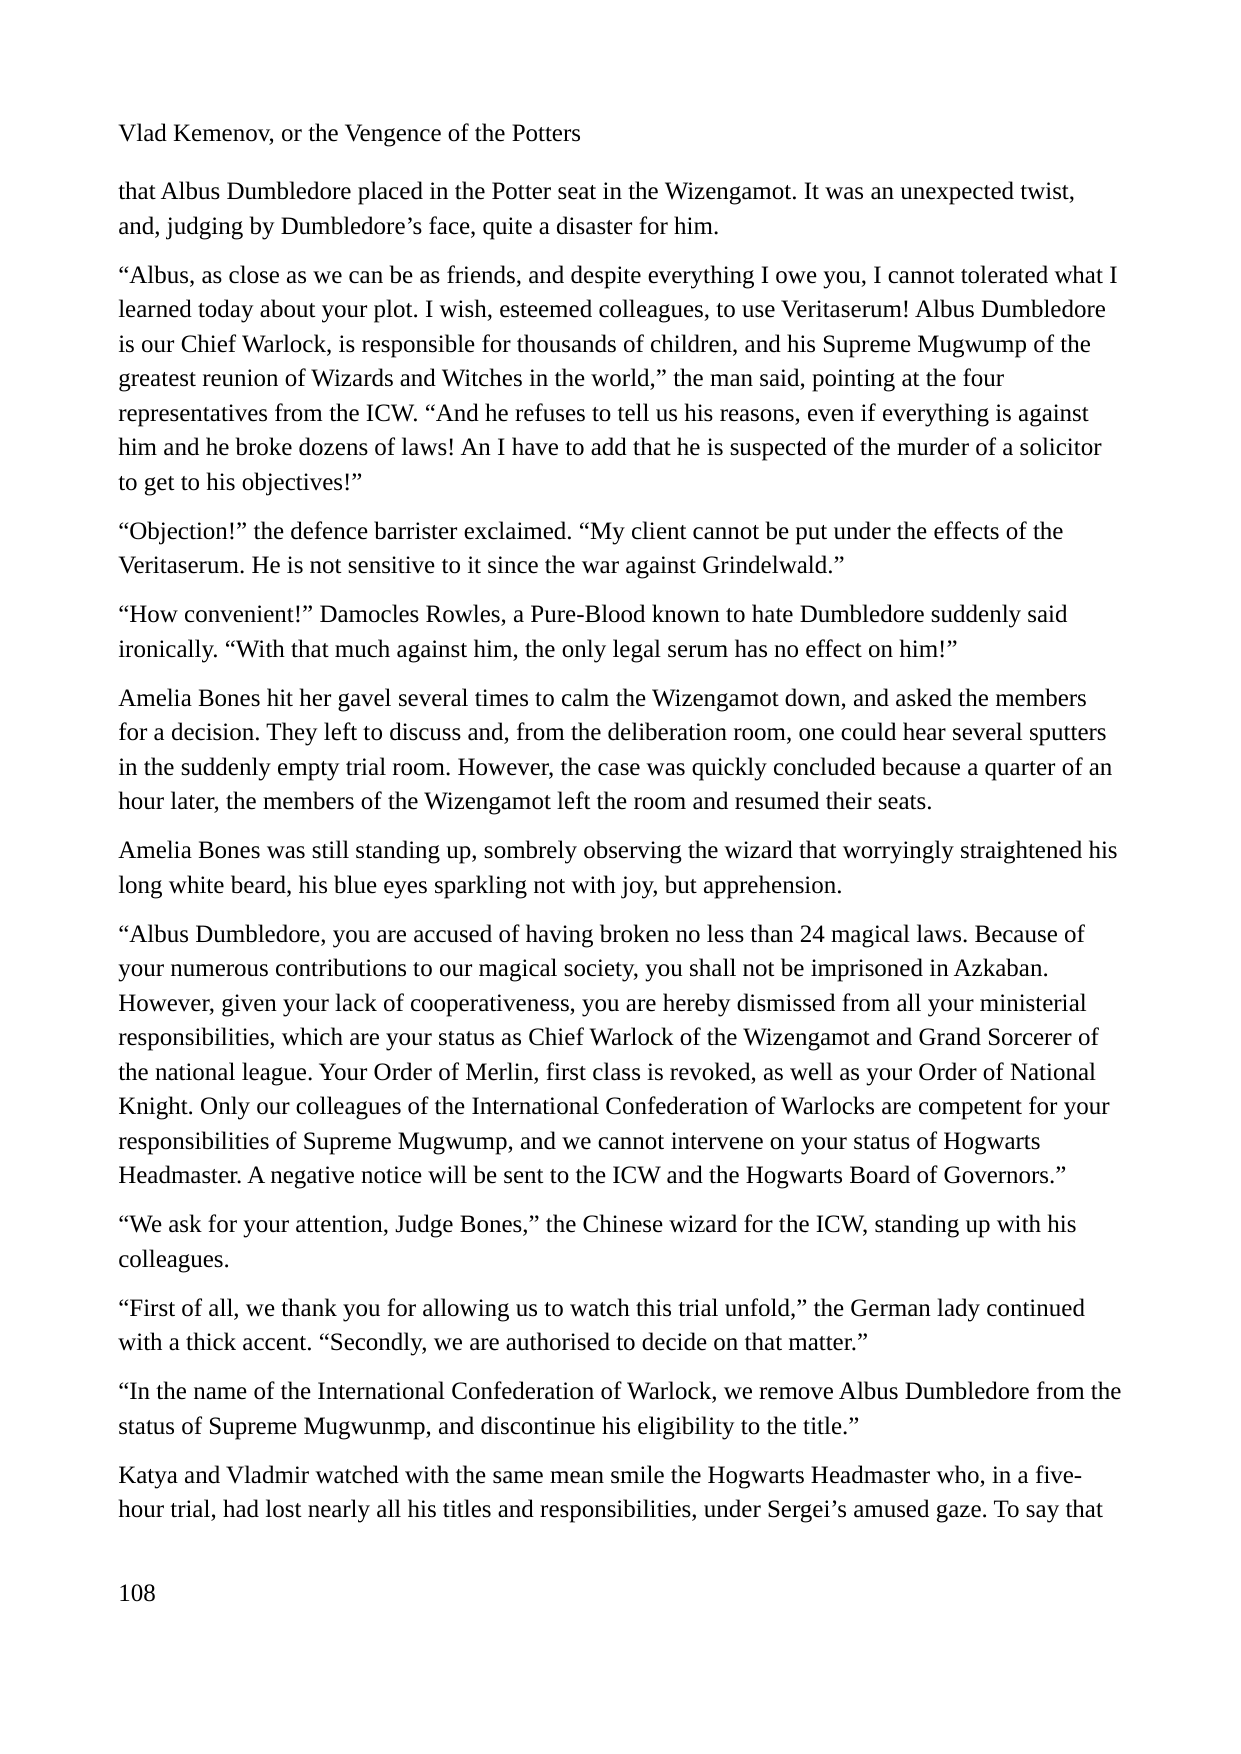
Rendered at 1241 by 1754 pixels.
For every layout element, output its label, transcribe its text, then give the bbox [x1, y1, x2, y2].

text “How convenient!” Damocles Rowles, a Pure-Blood known to hate Dumbledore suddenly said ironically. “With that much against him, the only legal serum has no effect on him!” [118, 599, 1122, 663]
text “Objection!” the defence barrister exclaimed. “My client cannot be put under the effects of the Veritaserum. He is not sensitive to it since the war against Grindelwald.” [118, 516, 1122, 579]
text Amelia Bones hit her gavel several times to calm the Wizengamot down, and asked the members for a decision. They left to discuss and, from the deliberation room, one could hear several sputters in the suddenly empty trial room. However, the case was quickly concluded because a quarter of an hour later, the members of the Wizengamot left the room and resumed their seats. [118, 683, 1122, 815]
text “We ask for your attention, Judge Bones,” the Chinese wizard for the ICW, standing up with his colleagues. [118, 1209, 1122, 1273]
text “In the name of the International Confederation of Warlock, we remove Albus Dumbledore from the status of Supreme Mugwunmp, and discontinue his eligibility to the title.” [118, 1376, 1122, 1440]
text Amelia Bones was still standing up, sombrely observing the wizard that worryingly straightened his long white beard, his blue eyes sparkling not with joy, but apprehension. [118, 835, 1122, 899]
text that Albus Dumbledore placed in the Potter seat in the Wizengamot. It was an unexpected twist, and, judging by Dumbledore’s face, quite a disaster for him. [118, 176, 1122, 239]
text “First of all, we thank you for allowing us to watch this trial unfold,” the German lady continued with a thick accent. “Secondly, we are authorised to decide on that matter.” [118, 1293, 1122, 1356]
text “Albus Dumbledore, you are accused of having broken no less than 24 magical laws. Because of your numerous contributions to our magical society, you shall not be imprisoned in Azkaban. However, given your lack of cooperativeness, you are hereby dismissed from all your ministerial responsibilities, which are your status as Chief Warlock of the Wizengamot and Grand Sorcerer of the national league. Your Order of Merlin, first class is revoked, as well as your Order of National Knight. Only our colleagues of the International Confederation of Warlocks are competent for your responsibilities of Supreme Mugwump, and we cannot intervene on your status of Hogwarts Headmaster. A negative notice will be sent to the ICW and the Hogwarts Board of Governors.” [118, 919, 1122, 1189]
text Katya and Vladmir watched with the same mean smile the Hogwarts Headmaster who, in a five-hour trial, had lost nearly all his titles and responsibilities, under Sergei’s amused gaze. To say that [118, 1460, 1122, 1523]
text “Albus, as close as we can be as friends, and despite everything I owe you, I cannot tolerated what I learned today about your plot. I wish, esteemed colleagues, to use Veritaserum! Albus Dumbledore is our Chief Warlock, is responsible for thousands of children, and his Supreme Mugwump of the greatest reunion of Wizards and Witches in the world,” the man said, pointing at the four representatives from the ICW. “And he refuses to tell us his reasons, even if everything is against him and he broke dozens of laws! An I have to add that he is suspected of the murder of a solicitor to get to his objectives!” [118, 260, 1122, 496]
